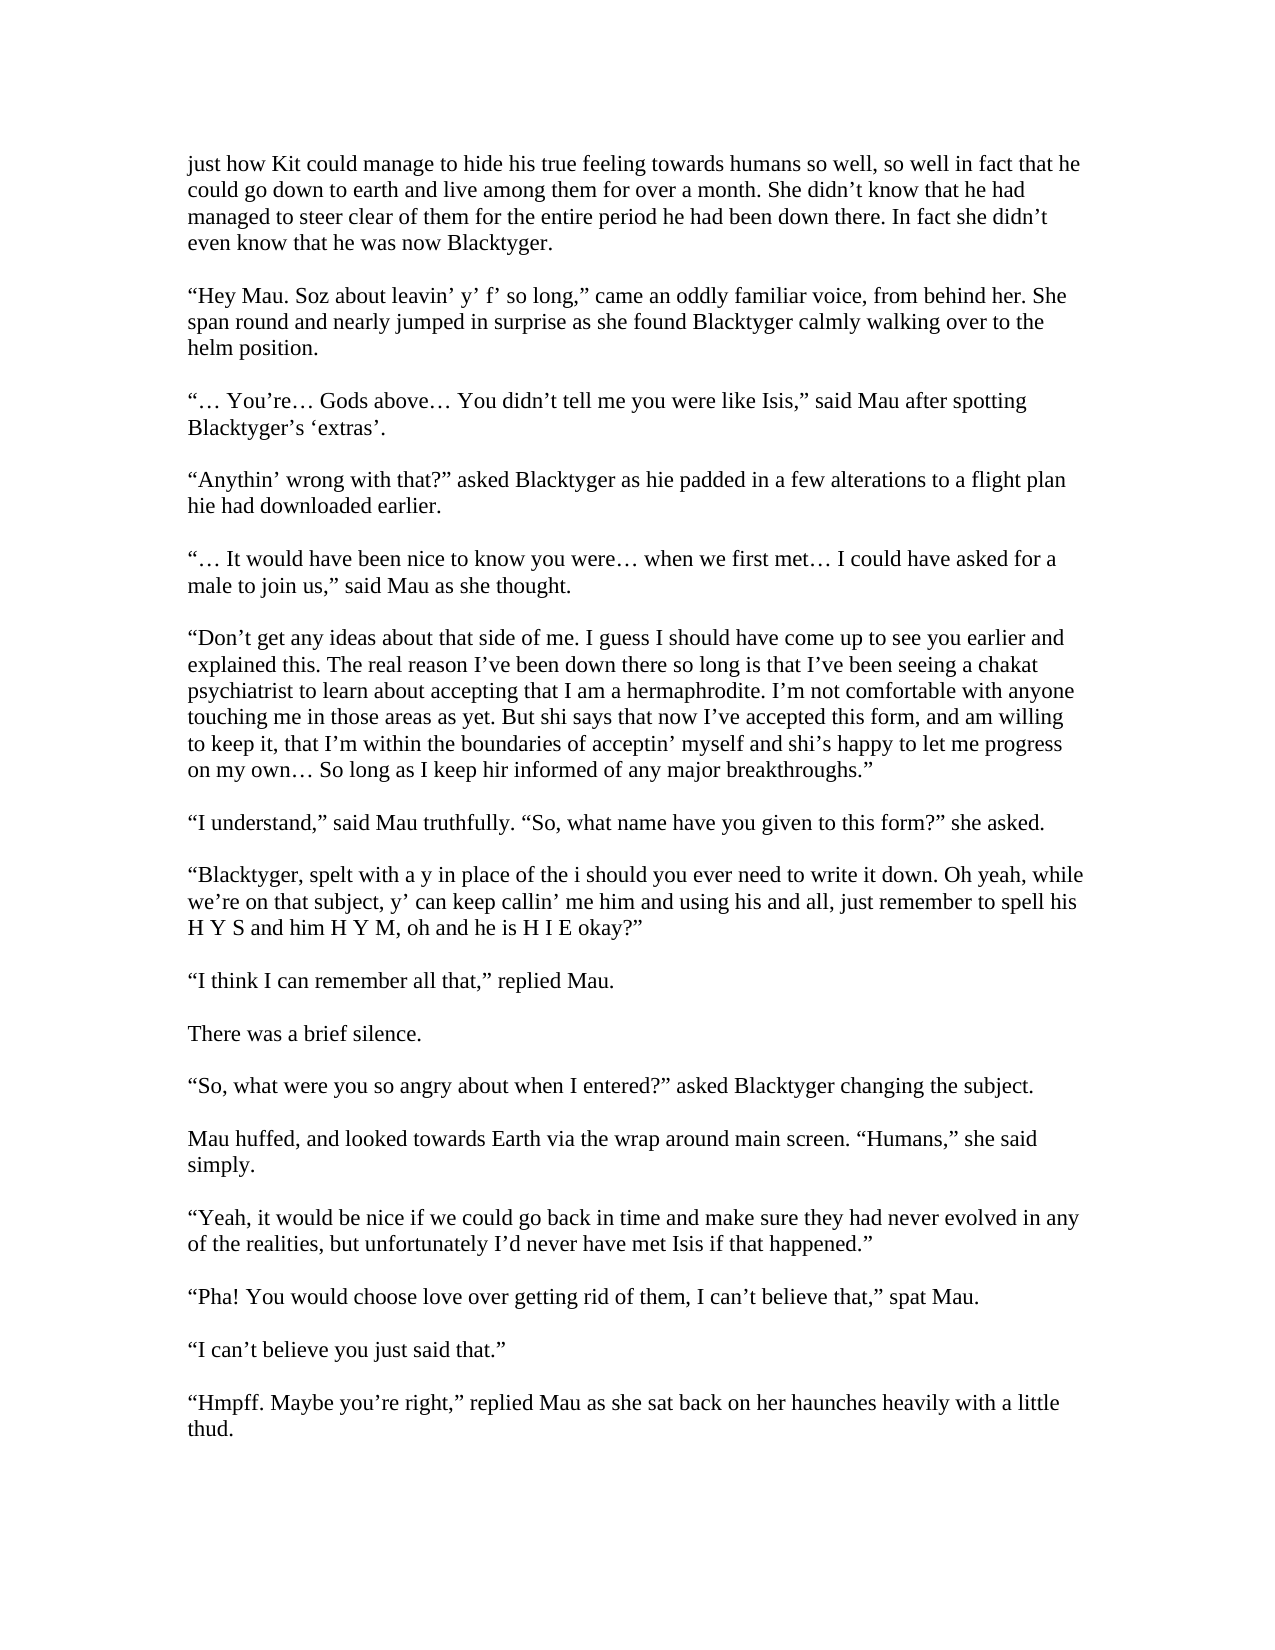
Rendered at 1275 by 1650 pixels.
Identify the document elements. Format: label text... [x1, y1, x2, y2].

text “Anythin’ wrong with that?” asked Blacktyger as hie padded in a few alterations to a flight plan hie had downloaded earlier. [187, 466, 1087, 519]
text “Hey Mau. Soz about leavin’ y’ f’ so long,” came an oddly familiar voice, from behind her. She span round and nearly jumped in surprise as she found Blacktyger calmly walking over to the helm position. [187, 282, 1087, 361]
text “Pha! You would choose love over getting rid of them, I can’t believe that,” spat Mau. [187, 1283, 1087, 1309]
text “I think I can remember all that,” replied Mau. [187, 967, 1087, 993]
text There was a brief silence. [187, 1020, 1087, 1046]
text “I understand,” said Mau truthfully. “So, what name have you given to this form?” she asked. [187, 809, 1087, 835]
text “… It would have been nice to know you were… when we first met… I could have asked for a male to join us,” said Mau as she thought. [187, 545, 1087, 598]
text “I can’t believe you just said that.” [187, 1336, 1087, 1362]
text “Hmpff. Maybe you’re right,” replied Mau as she sat back on her haunches heavily with a little thud. [187, 1389, 1087, 1441]
text “… You’re… Gods above… You didn’t tell me you were like Isis,” said Mau after spotting Blacktyger’s ‘extras’. [187, 387, 1087, 440]
text just how Kit could manage to hide his true feeling towards humans so well, so well in fact that he could go down to earth and live among them for over a month. She didn’t know that he had managed to steer clear of them for the entire period he had been down there. In fact she didn’t even know that he was now Blacktyger. [187, 150, 1087, 255]
text “Blacktyger, spelt with a y in place of the i should you ever need to write it down. Oh yeah, while we’re on that subject, y’ can keep callin’ me him and using his and all, just remember to spell his H Y S and him H Y M, oh and he is H I E okay?” [187, 862, 1087, 941]
text “Yeah, it would be nice if we could go back in time and make sure they had never evolved in any of the realities, but unfortunately I’d never have met Isis if that happened.” [187, 1204, 1087, 1257]
text Mau huffed, and looked towards Earth via the wrap around main screen. “Humans,” she said simply. [187, 1125, 1087, 1178]
text “So, what were you so angry about when I entered?” asked Blacktyger changing the subject. [187, 1072, 1087, 1099]
text “Don’t get any ideas about that side of me. I guess I should have come up to see you earlier and explained this. The real reason I’ve been down there so long is that I’ve been seeing a chakat psychiatrist to learn about accepting that I am a hermaphrodite. I’m not comfortable with anyone touching me in those areas as yet. But shi says that now I’ve accepted this form, and am willing to keep it, that I’m within the boundaries of acceptin’ myself and shi’s happy to let me progress on my own… So long as I keep hir informed of any major breakthroughs.” [187, 624, 1087, 782]
